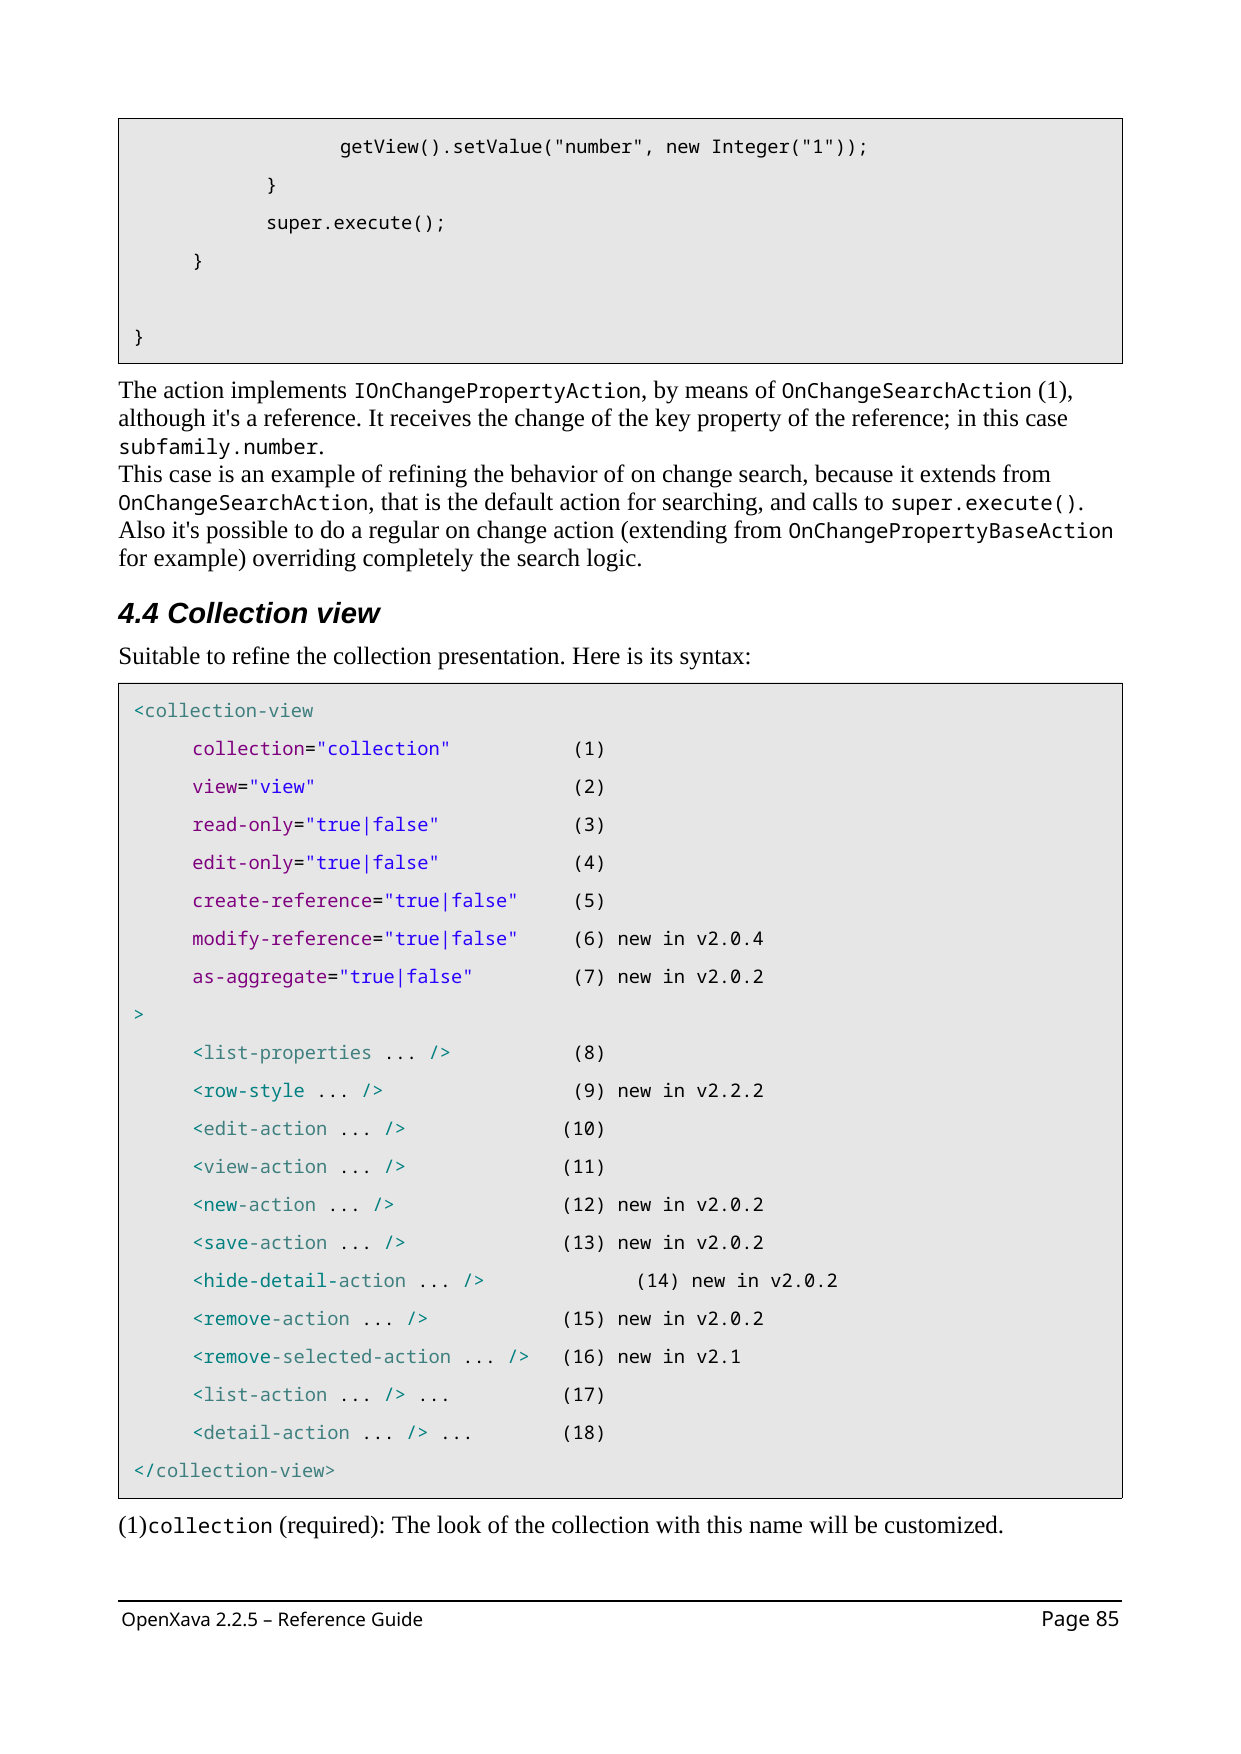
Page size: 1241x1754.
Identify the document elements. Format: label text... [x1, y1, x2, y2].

text view="view" (2) [119, 758, 1122, 797]
text The action implements IOnChangePropertyAction, by means of OnChangeSearchAction (1), although it's a reference. It receives the change of the key property of the reference; in this case subfamily.number. This case is an example of refining the behavior of on change search, because it extends from OnChangeSearchAction, that is the default action for searching, and calls to super.execute(). Also it's possible to do a regular on change action (extending from OnChangePropertyBaseAction for example) overriding completely the search logic. [118, 376, 1122, 572]
text } [119, 308, 1122, 363]
text super.execute(); [119, 194, 1122, 232]
text > [119, 987, 1122, 1025]
text getView().setValue("number", new Integer("1")); [119, 119, 1122, 156]
text <list-properties ... /> (8) [119, 1025, 1122, 1063]
subtitle Collection view [118, 597, 1122, 630]
text } [119, 156, 1122, 194]
text <save-action ... /> (13) new in v2.0.2 [119, 1215, 1122, 1253]
list collection (required): The look of the collection with this name will be customized. [118, 1511, 1122, 1539]
text <view-action ... /> (11) [119, 1139, 1122, 1177]
text collection="collection" (1) [119, 721, 1122, 758]
text <detail-action ... /> ... (18) [119, 1405, 1122, 1443]
text modify-reference="true|false" (6) new in v2.0.4 [119, 911, 1122, 949]
text <hide-detail-action ... /> (14) new in v2.0.2 [119, 1253, 1122, 1291]
text Suitable to refine the collection presentation. Here is its syntax: [118, 642, 1122, 670]
text as-aggregate="true|false" (7) new in v2.0.2 [119, 949, 1122, 987]
text } [119, 232, 1122, 270]
text <edit-action ... /> (10) [119, 1101, 1122, 1139]
text </collection-view> [119, 1443, 1122, 1498]
text <list-action ... /> ... (17) [119, 1367, 1122, 1405]
text edit-only="true|false" (4) [119, 834, 1122, 873]
text <row-style ... /> (9) new in v2.2.2 [119, 1063, 1122, 1101]
text <remove-selected-action ... /> (16) new in v2.1 [119, 1329, 1122, 1367]
text <new-action ... /> (12) new in v2.0.2 [119, 1177, 1122, 1215]
text <collection-view [119, 684, 1122, 721]
text create-reference="true|false" (5) [119, 873, 1122, 911]
text read-only="true|false" (3) [119, 797, 1122, 834]
text <remove-action ... /> (15) new in v2.0.2 [119, 1291, 1122, 1329]
